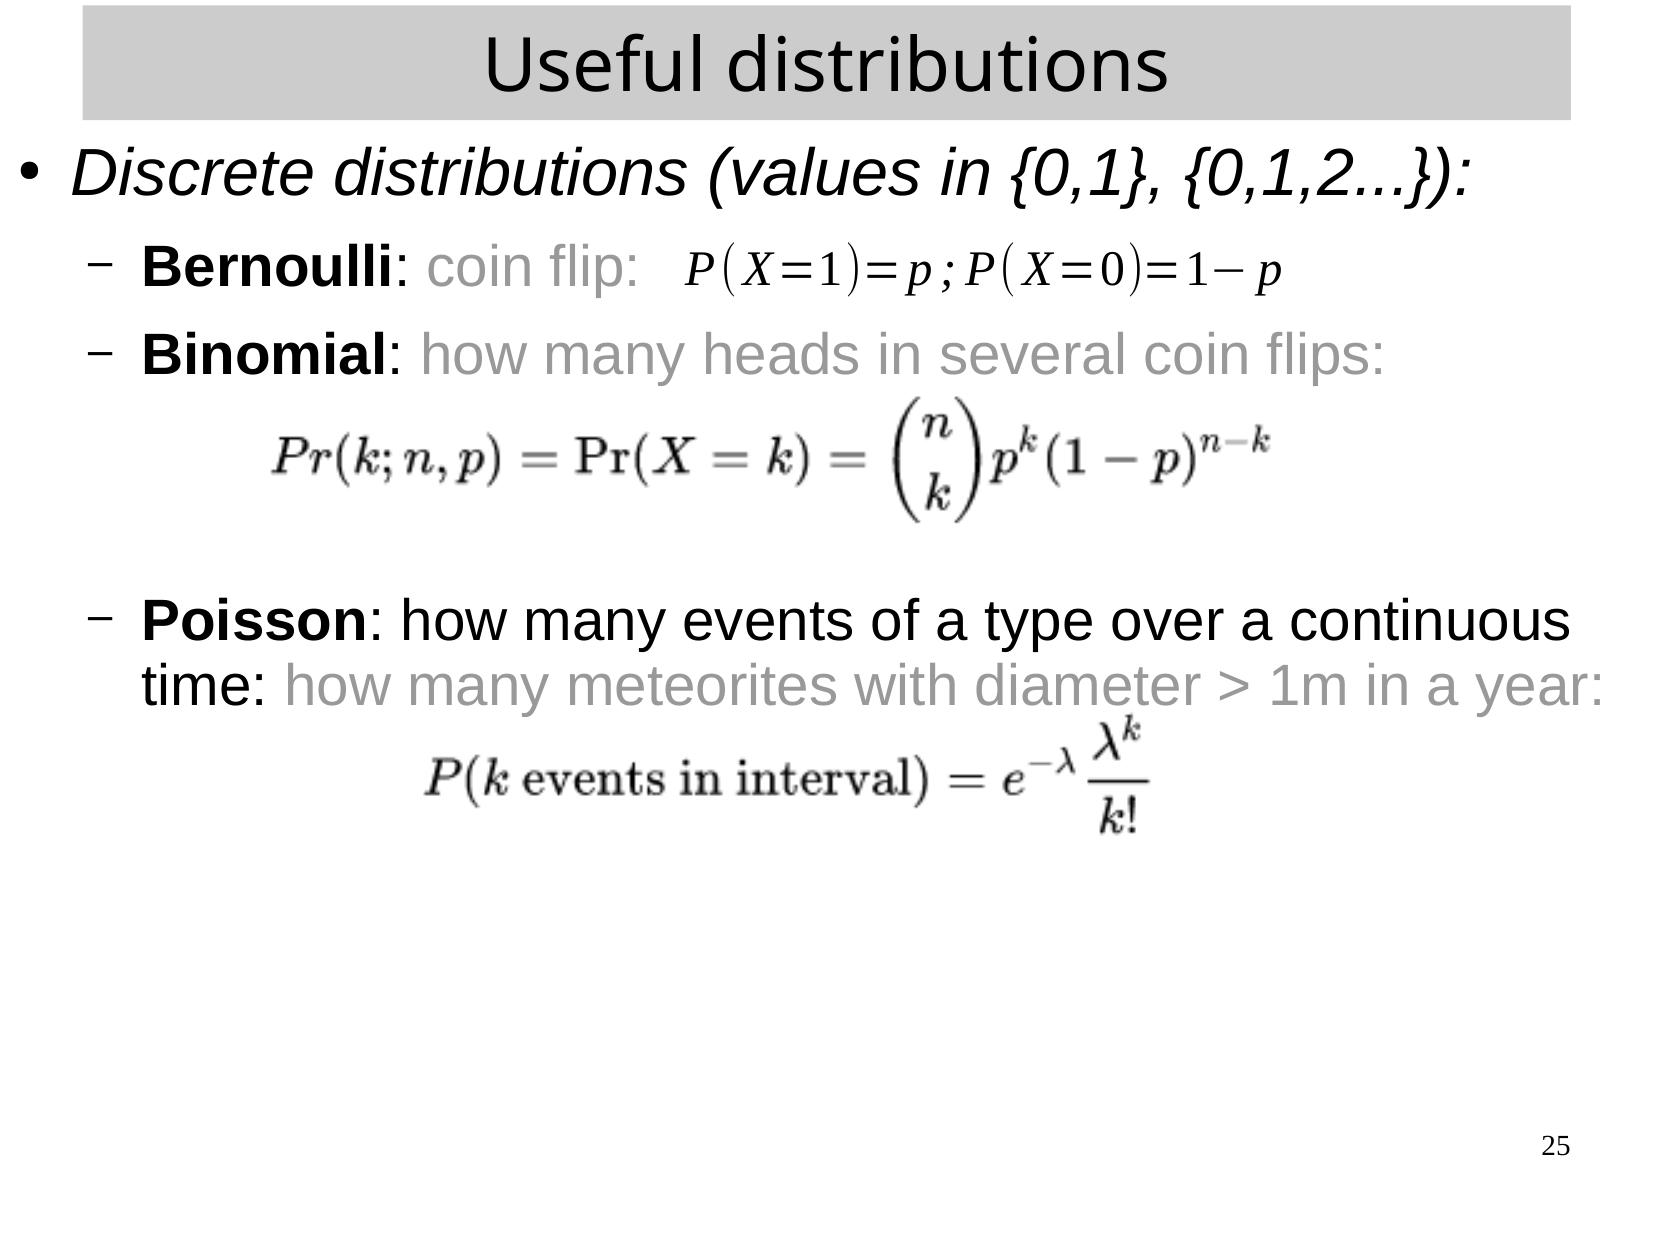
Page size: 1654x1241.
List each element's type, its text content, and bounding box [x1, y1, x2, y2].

picture [423, 708, 1156, 841]
title Useful distributions [82, 5, 1571, 121]
chart [675, 240, 1289, 300]
picture [270, 390, 1276, 531]
list Discrete distributions (values in {0,1}, {0,1,2...}): Bernoulli: coin flip: Binomial: how many heads in several coin flips: Poisson: how many events of a type over a continuous time: how many meteorites with diameter > 1m in a year: [0, 135, 1654, 1156]
